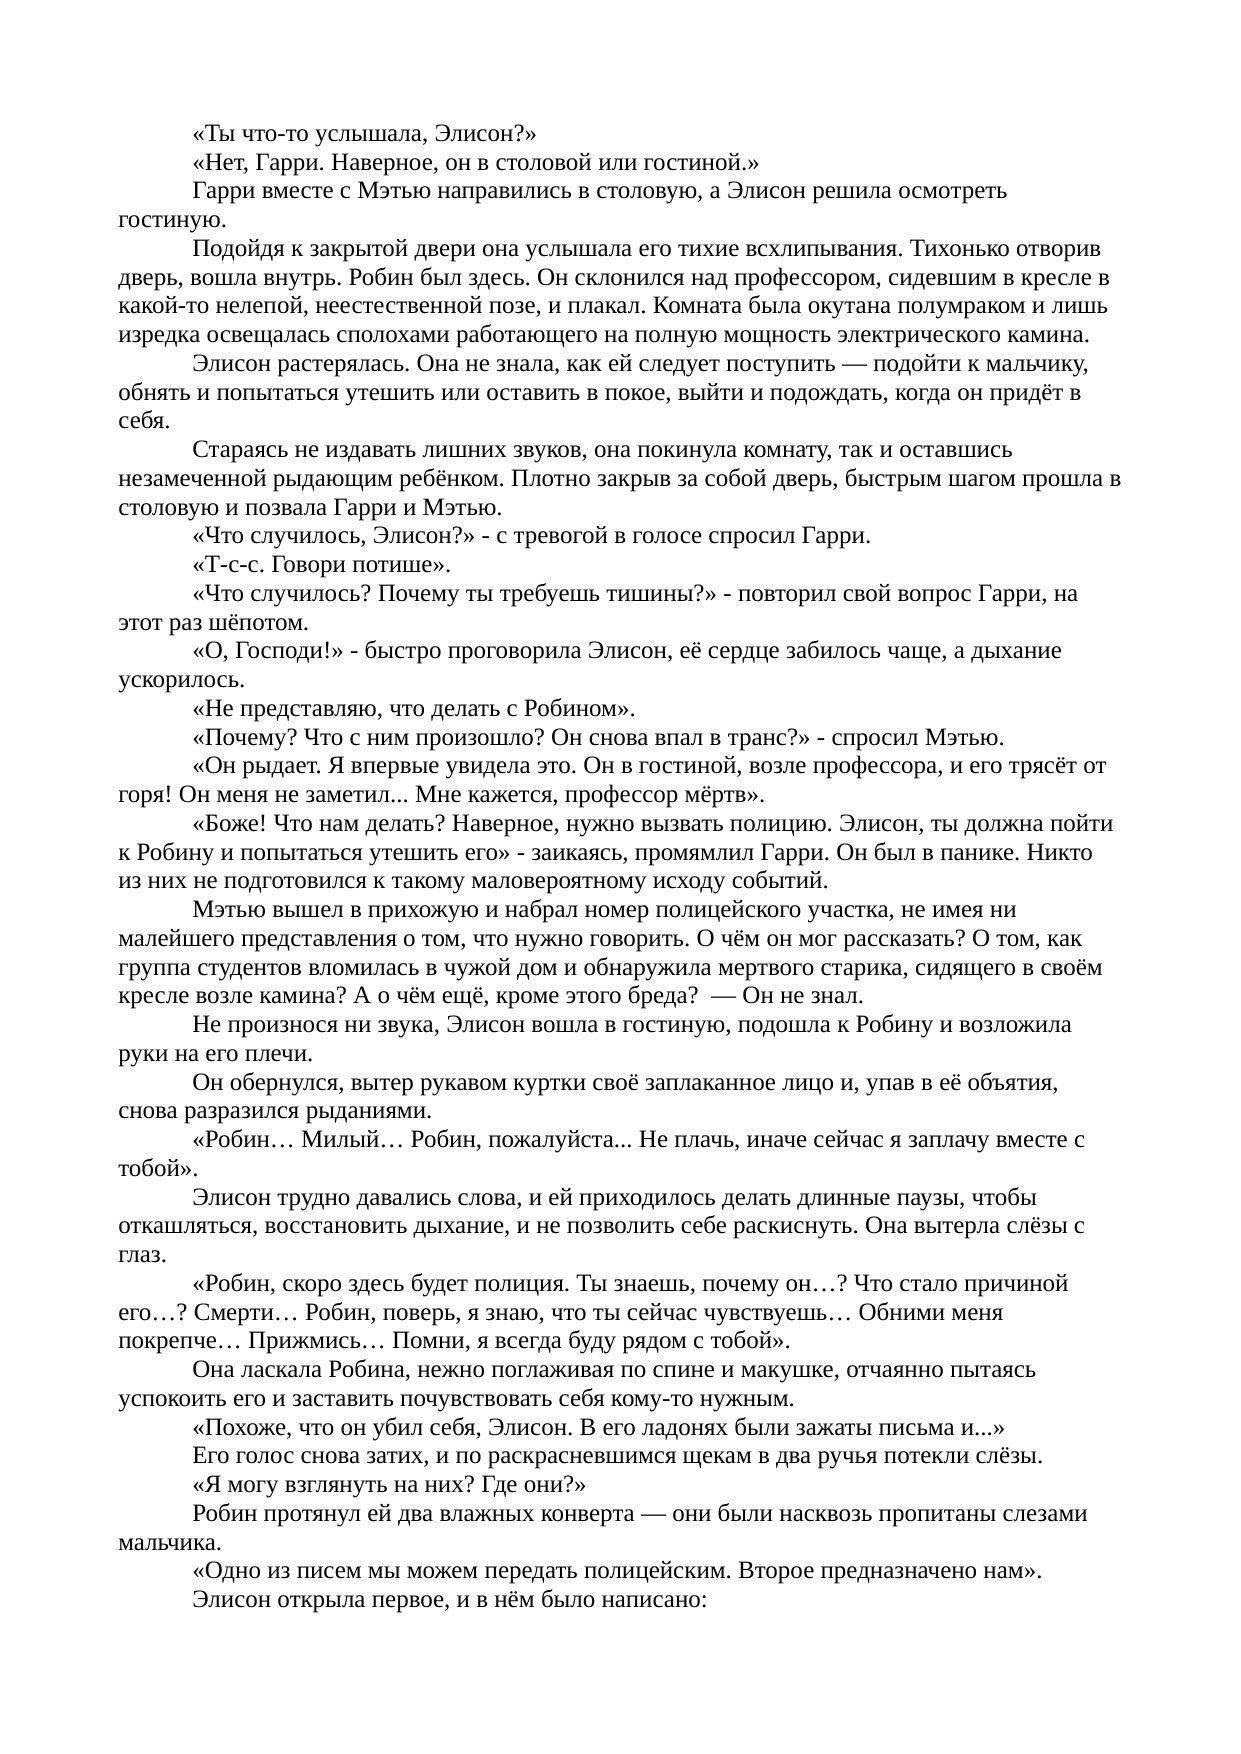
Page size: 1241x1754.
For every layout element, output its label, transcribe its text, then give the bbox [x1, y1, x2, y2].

text Он обернулся, вытер рукавом куртки своё заплаканное лицо и, упав в её объятия, снова разразился рыданиями. [118, 1067, 1122, 1124]
text «Он рыдает. Я впервые увидела это. Он в гостиной, возле профессора, и его трясёт от горя! Он меня не заметил... Мне кажется, профессор мёртв». [118, 751, 1122, 808]
text «О, Господи!» - быстро проговорила Элисон, её сердце забилось чаще, а дыхание ускорилось. [118, 636, 1122, 693]
text Элисон трудно давались слова, и ей приходилось делать длинные паузы, чтобы откашляться, восстановить дыхание, и не позволить себе раскиснуть. Она вытерла слёзы с глаз. [118, 1182, 1122, 1268]
text «Что случилось, Элисон?» - с тревогой в голосе спросил Гарри. [118, 521, 1122, 549]
text «Робин… Милый… Робин, пожалуйста... Не плачь, иначе сейчас я заплачу вместе с тобой». [118, 1124, 1122, 1182]
text Стараясь не издавать лишних звуков, она покинула комнату, так и оставшись незамеченной рыдающим ребёнком. Плотно закрыв за собой дверь, быстрым шагом прошла в столовую и позвала Гарри и Мэтью. [118, 434, 1122, 521]
text «Боже! Что нам делать? Наверное, нужно вызвать полицию. Элисон, ты должна пойти к Робину и попытаться утешить его» - заикаясь, промямлил Гарри. Он был в панике. Никто из них не подготовился к такому маловероятному исходу событий. [118, 808, 1122, 894]
text «Ты что-то услышала, Элисон?» [118, 118, 1122, 147]
text Она ласкала Робина, нежно поглаживая по спине и макушке, отчаянно пытаясь успокоить его и заставить почувствовать себя кому-то нужным. [118, 1354, 1122, 1412]
text «Почему? Что с ним произошло? Он снова впал в транс?» - спросил Мэтью. [118, 722, 1122, 751]
text «Что случилось? Почему ты требуешь тишины?» - повторил свой вопрос Гарри, на этот раз шёпотом. [118, 578, 1122, 636]
text Его голос снова затих, и по раскрасневшимся щекам в два ручья потекли слёзы. [118, 1441, 1122, 1469]
text «Т-с-с. Говори потише». [118, 549, 1122, 578]
text Подойдя к закрытой двери она услышала его тихие всхлипывания. Тихонько отворив дверь, вошла внутрь. Робин был здесь. Он склонился над профессором, сидевшим в кресле в какой-то нелепой, неестественной позе, и плакал. Комната была окутана полумраком и лишь изредка освещалась сполохами работающего на полную мощность электрического камина. [118, 233, 1122, 348]
text «Одно из писем мы можем передать полицейским. Второе предназначено нам». [118, 1556, 1122, 1584]
text «Нет, Гарри. Наверное, он в столовой или гостиной.» [118, 147, 1122, 176]
text Робин протянул ей два влажных конверта — они были насквозь пропитаны слезами мальчика. [118, 1498, 1122, 1556]
text «Я могу взглянуть на них? Где они?» [118, 1469, 1122, 1498]
text Гарри вместе с Мэтью направились в столовую, а Элисон решила осмотреть гостиную. [118, 176, 1122, 233]
text Мэтью вышел в прихожую и набрал номер полицейского участка, не имея ни малейшего представления о том, что нужно говорить. О чём он мог рассказать? О том, как группа студентов вломилась в чужой дом и обнаружила мертвого старика, сидящего в своём кресле возле камина? А о чём ещё, кроме этого бреда? — Он не знал. [118, 894, 1122, 1009]
text «Похоже, что он убил себя, Элисон. В его ладонях были зажаты письма и...» [118, 1412, 1122, 1441]
text «Робин, скоро здесь будет полиция. Ты знаешь, почему он…? Что стало причиной его…? Смерти… Робин, поверь, я знаю, что ты сейчас чувствуешь… Обними меня покрепче… Прижмись… Помни, я всегда буду рядом с тобой». [118, 1268, 1122, 1354]
text Не произнося ни звука, Элисон вошла в гостиную, подошла к Робину и возложила руки на его плечи. [118, 1009, 1122, 1067]
text Элисон открыла первое, и в нём было написано: [118, 1584, 1122, 1613]
text Элисон растерялась. Она не знала, как ей следует поступить — подойти к мальчику, обнять и попытаться утешить или оставить в покое, выйти и подождать, когда он придёт в себя. [118, 348, 1122, 434]
text «Не представляю, что делать с Робином». [118, 693, 1122, 722]
